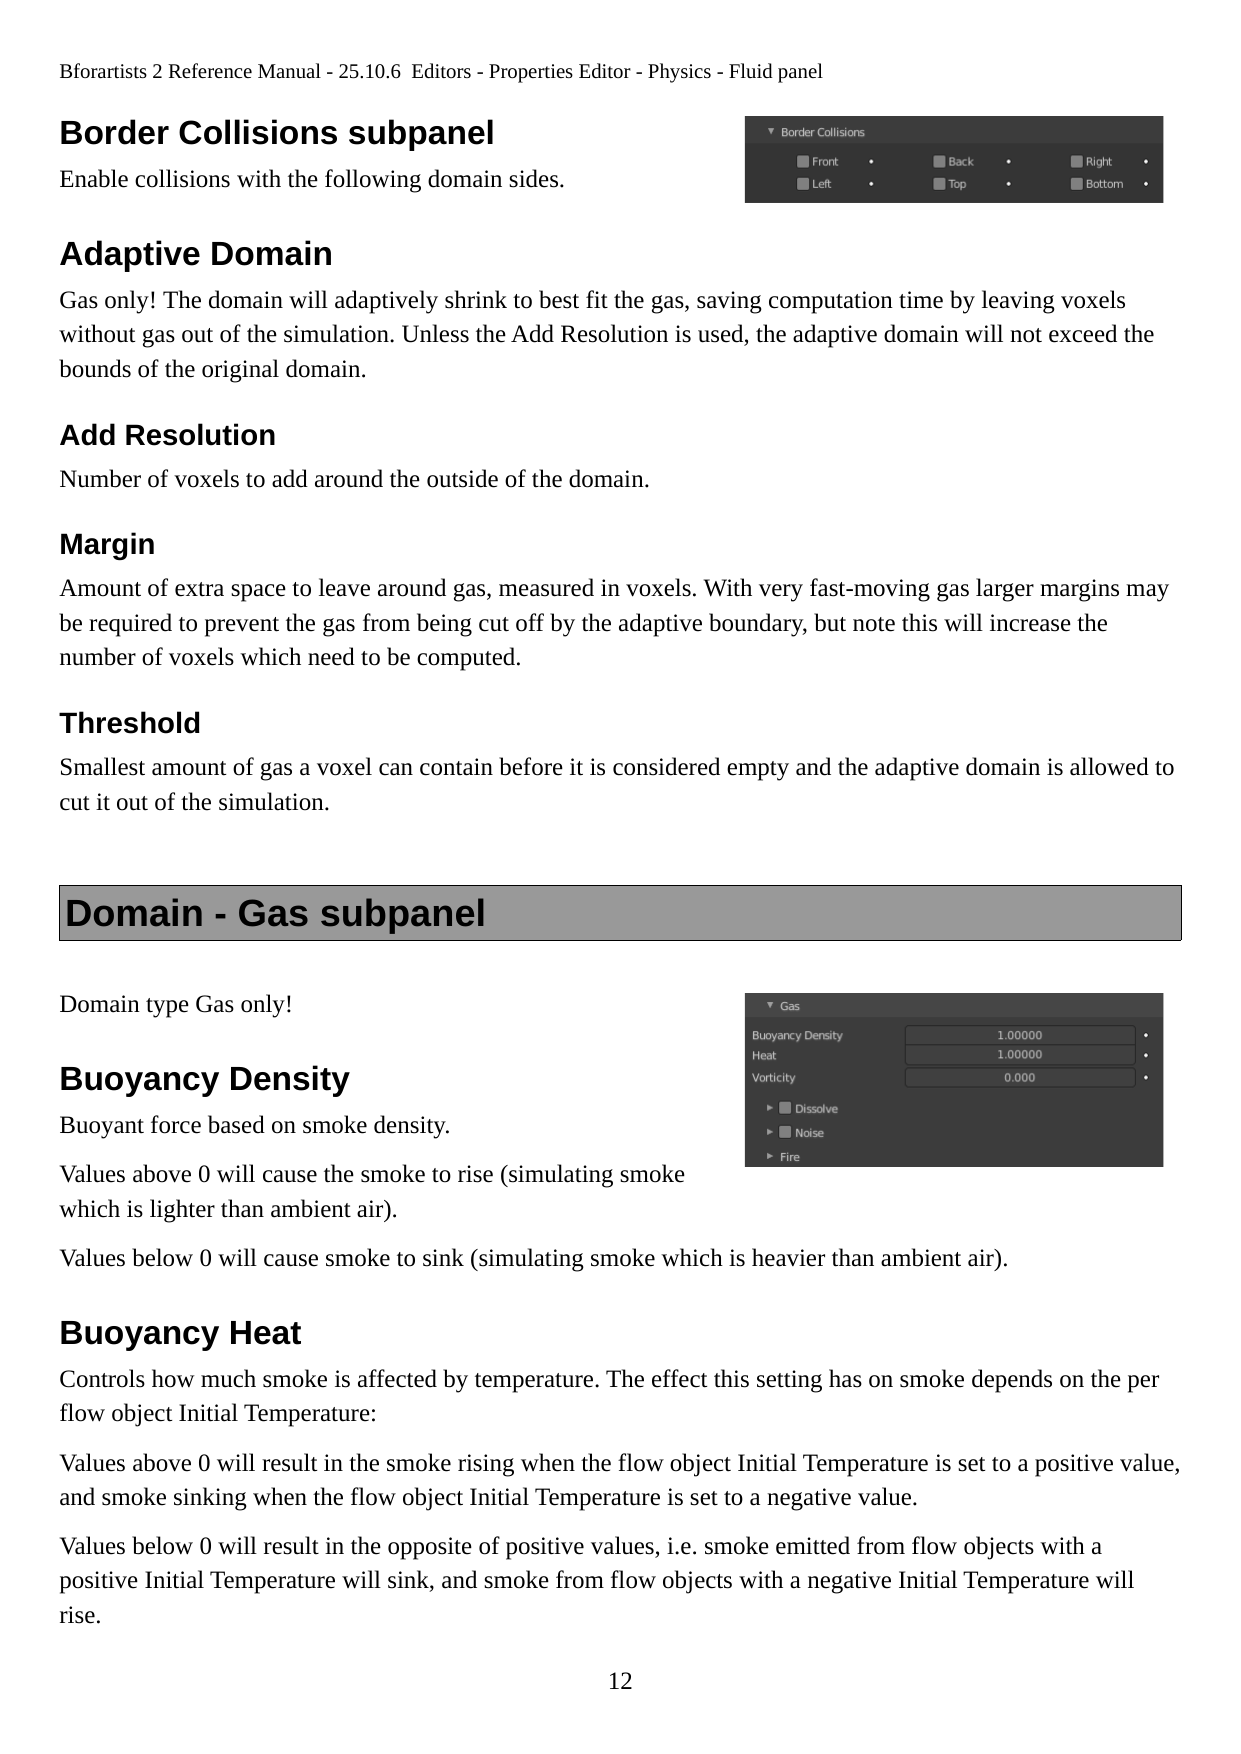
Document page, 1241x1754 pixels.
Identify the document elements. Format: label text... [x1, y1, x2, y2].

subtitle Adaptive Domain [59, 234, 1181, 272]
text Enable collisions with the following domain sides. [59, 164, 744, 192]
text Domain type Gas only! [59, 989, 1181, 1018]
text Values above 0 will result in the smoke rising when the flow object Initial Temperature is set to a positive value, and smoke sinking when the flow object Initial Temperature is set to a negative value. [59, 1448, 1181, 1511]
text Values above 0 will cause the smoke to rise (simulating smoke which is lighter than ambient air). [59, 1159, 1181, 1223]
picture [744, 116, 1164, 203]
subtitle Threshold [59, 706, 1181, 740]
text Buoyant force based on smoke density. [59, 1110, 744, 1139]
table_header Domain - Gas subpanel [60, 886, 1181, 940]
text Amount of extra space to leave around gas, measured in voxels. With very fast-moving gas larger margins may be required to prevent the gas from being cut off by the adaptive boundary, but note this will increase the number of voxels which need to be computed. [59, 573, 1181, 671]
picture [744, 993, 1164, 1167]
text Values below 0 will cause smoke to sink (simulating smoke which is heavier than ambient air). [59, 1243, 1181, 1272]
text Controls how much smoke is affected by temperature. The effect this setting has on smoke depends on the per flow object Initial Temperature: [59, 1364, 1181, 1427]
text Values below 0 will result in the opposite of positive values, i.e. smoke emitted from flow objects with a positive Initial Temperature will sink, and smoke from flow objects with a negative Initial Temperature will rise. [59, 1531, 1181, 1629]
subtitle Buoyancy Heat [59, 1313, 1181, 1352]
subtitle Add Resolution [59, 417, 1181, 451]
text Gas only! The domain will adaptively shrink to best fit the gas, saving computation time by leaving voxels without gas out of the simulation. Unless the Add Resolution is used, the adaptive domain will not exceed the bounds of the original domain. [59, 285, 1181, 382]
subtitle Buoyancy Density [59, 1059, 744, 1098]
subtitle Margin [59, 527, 1181, 561]
subtitle Border Collisions subpanel [59, 113, 1181, 151]
text Number of voxels to add around the outside of the domain. [59, 464, 1181, 492]
text Smallest amount of gas a voxel can contain before it is considered empty and the adaptive domain is allowed to cut it out of the simulation. [59, 752, 1181, 816]
subtitle [1164, 1059, 1181, 1098]
